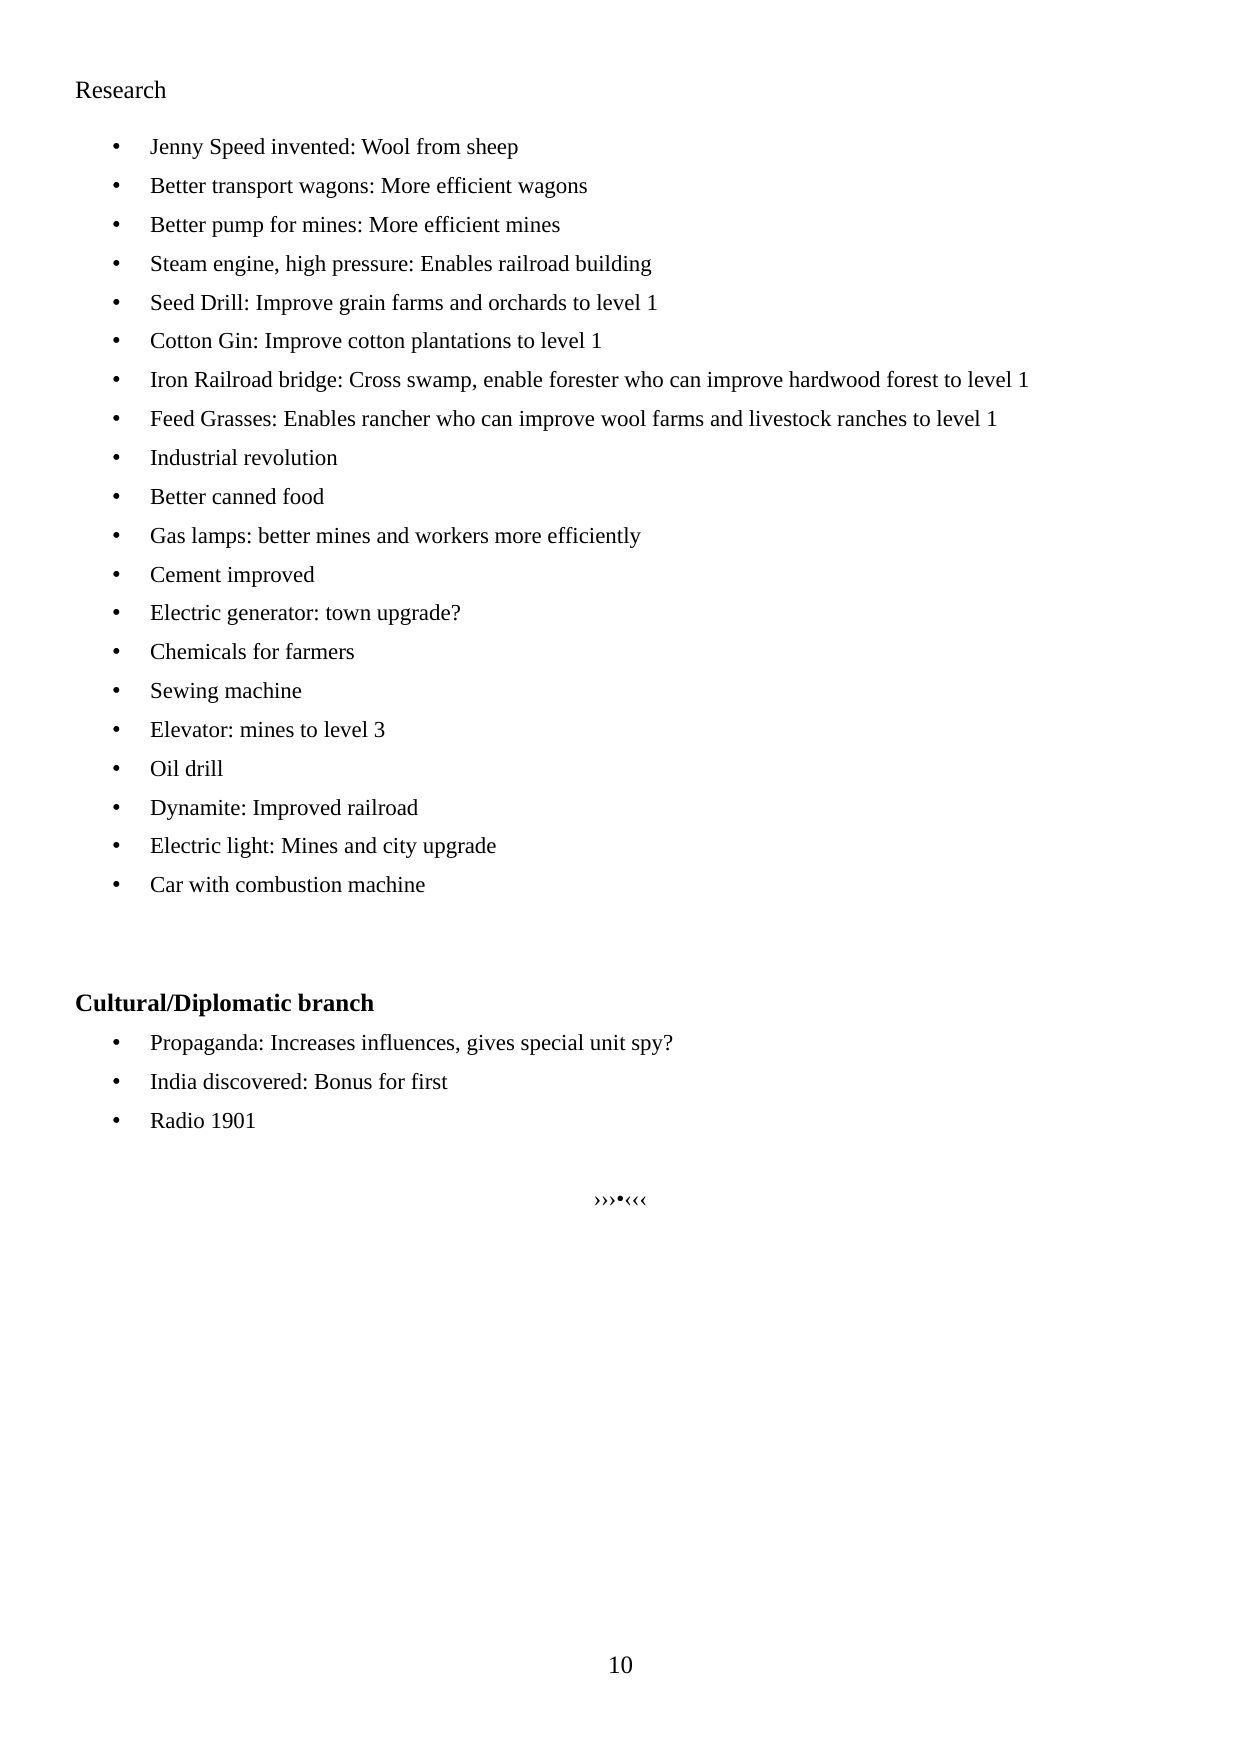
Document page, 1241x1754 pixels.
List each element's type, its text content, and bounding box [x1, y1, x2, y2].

list Jenny Speed invented: Wool from sheep [112, 133, 1166, 159]
list Gas lamps: better mines and workers more efficiently [112, 522, 1166, 548]
list Car with combustion machine [112, 871, 1166, 898]
list Steam engine, high pressure: Enables railroad building [112, 250, 1166, 276]
text ›››•‹‹‹ [75, 1185, 1166, 1211]
list India discovered: Bonus for first [112, 1068, 1166, 1094]
list Feed Grasses: Enables rancher who can improve wool farms and livestock ranches to level 1 [112, 405, 1166, 432]
list Better pump for mines: More efficient mines [112, 211, 1166, 237]
list Seed Drill: Improve grain farms and orchards to level 1 [112, 289, 1166, 315]
list Cement improved [112, 561, 1166, 587]
list Better canned food [112, 483, 1166, 509]
list Sewing machine [112, 677, 1166, 703]
list Industrial revolution [112, 444, 1166, 470]
list Electric generator: town upgrade? [112, 599, 1166, 626]
list Electric light: Mines and city upgrade [112, 833, 1166, 859]
list Oil drill [112, 755, 1166, 781]
list Cotton Gin: Improve cotton plantations to level 1 [112, 327, 1166, 354]
list Propaganda: Increases influences, gives special unit spy? [112, 1029, 1166, 1056]
list Better transport wagons: More efficient wagons [112, 172, 1166, 198]
text Cultural/Diplomatic branch [75, 988, 1166, 1017]
list Chemicals for farmers [112, 638, 1166, 665]
list Dynamite: Improved railroad [112, 794, 1166, 820]
list Iron Railroad bridge: Cross swamp, enable forester who can improve hardwood forest to level 1 [112, 366, 1166, 393]
list Elevator: mines to level 3 [112, 716, 1166, 742]
list Radio 1901 [112, 1107, 1166, 1133]
